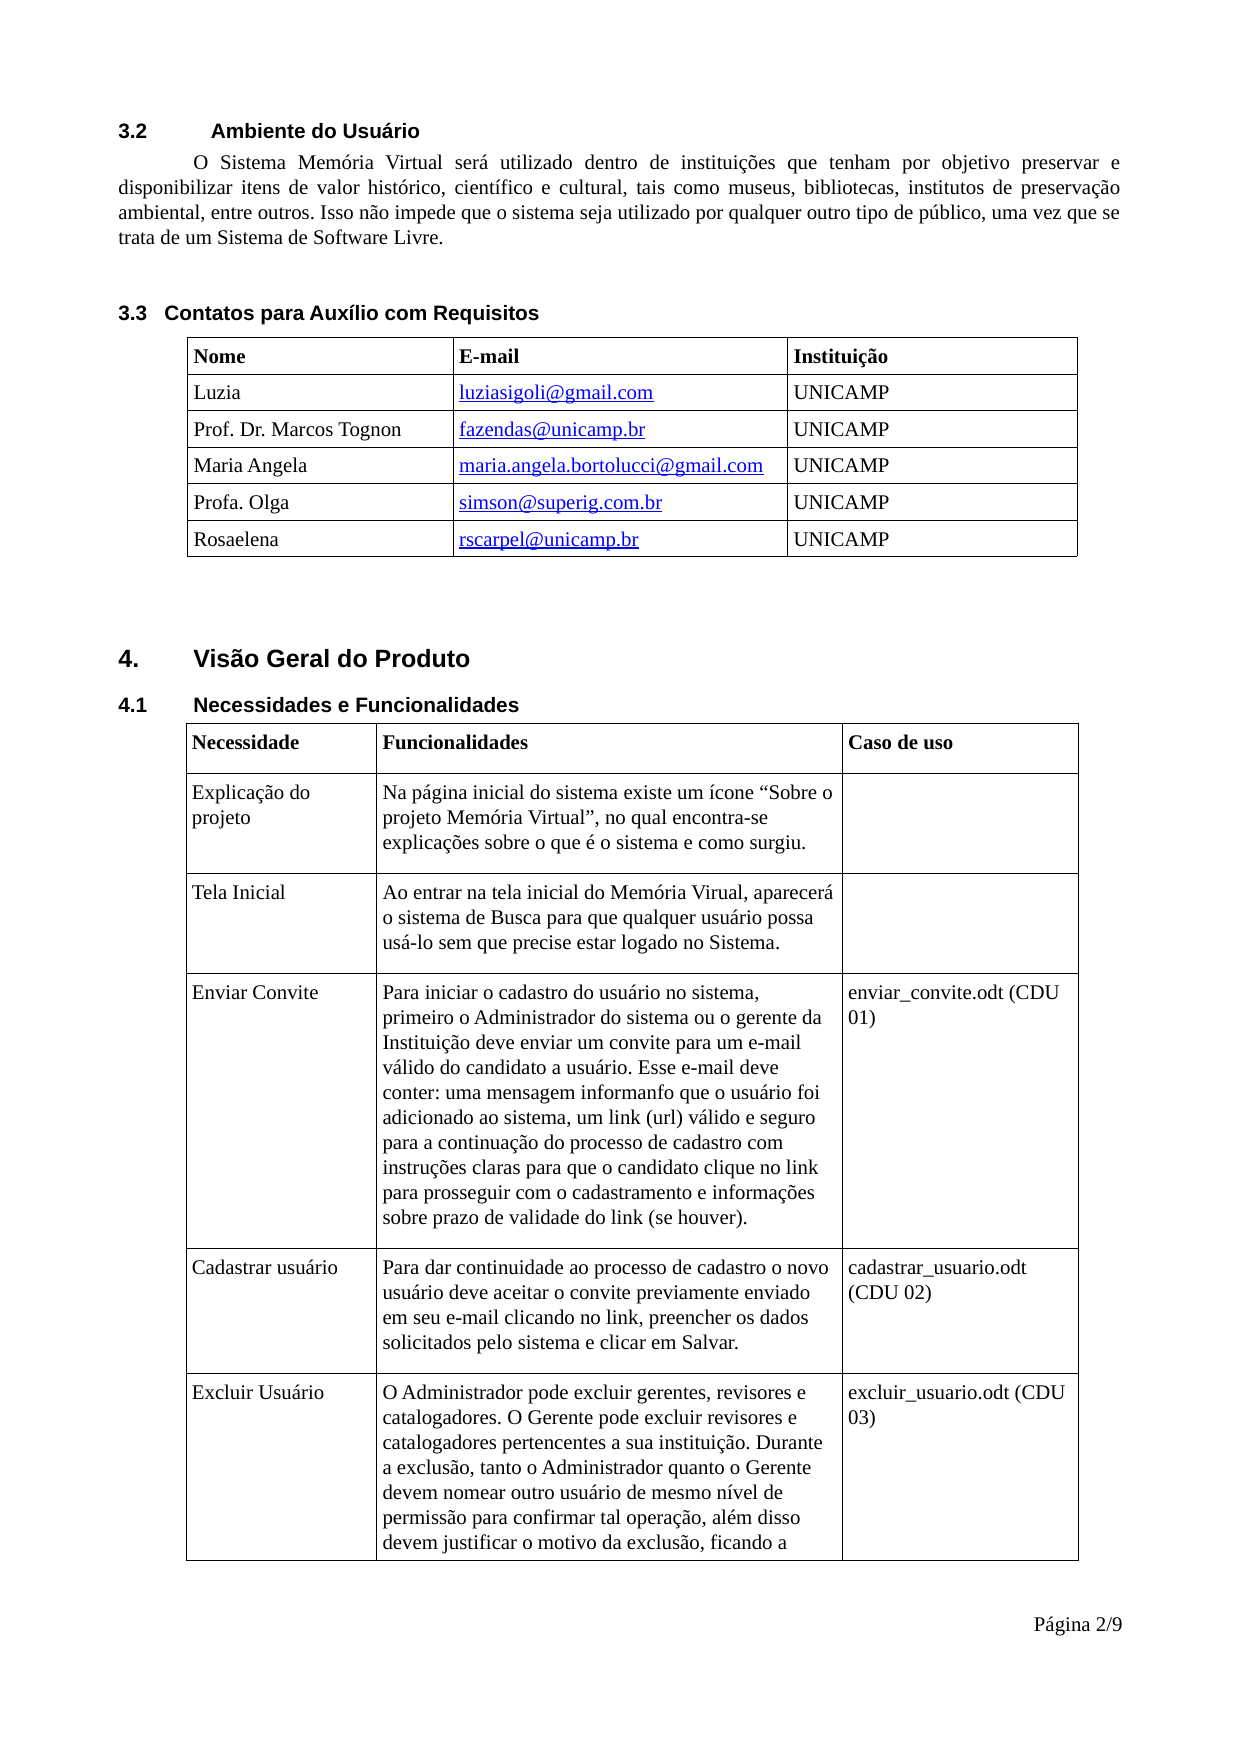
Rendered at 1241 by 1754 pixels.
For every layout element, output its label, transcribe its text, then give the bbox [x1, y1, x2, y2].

table_cell UNICAMP [788, 484, 1077, 520]
table_cell UNICAMP [788, 411, 1077, 447]
table_cell Para iniciar o cadastro do usuário no sistema, primeiro o Administrador do sistema ou o gerente da Instituição deve enviar um convite para um e-mail válido do candidato a usuário. Esse e-mail deve conter: uma mensagem informanfo que o usuário foi adicionado ao sistema, um link (url) válido e seguro para a continuação do processo de cadastro com instruções claras para que o candidato clique no link para prosseguir com o cadastramento e informações sobre prazo de validade do link (se houver). [377, 974, 842, 1248]
subtitle Necessidades e Funcionalidades [118, 691, 1122, 716]
table_cell Rosaelena [188, 521, 453, 556]
table_cell [843, 774, 1078, 873]
table_header Necessidade [187, 724, 376, 773]
table_cell luziasigoli@gmail.com [454, 375, 787, 410]
text O Sistema Memória Virtual será utilizado dentro de instituições que tenham por objetivo preservar e disponibilizar itens de valor histórico, científico e cultural, tais como museus, bibliotecas, institutos de preservação ambiental, entre outros. Isso não impede que o sistema seja utilizado por qualquer outro tipo de público, uma vez que se trata de um Sistema de Software Livre. [118, 149, 1122, 249]
table_header Instituição [788, 338, 1077, 373]
table_cell UNICAMP [788, 521, 1077, 556]
table_cell Na página inicial do sistema existe um ícone “Sobre o projeto Memória Virtual”, no qual encontra-se explicações sobre o que é o sistema e como surgiu. [377, 774, 842, 873]
subtitle Visão Geral do Produto [118, 644, 1122, 673]
table_cell UNICAMP [788, 448, 1077, 483]
table_header Caso de uso [843, 724, 1078, 773]
table_cell cadastrar_usuario.odt (CDU 02) [843, 1249, 1078, 1373]
table_header E-mail [454, 338, 787, 373]
table_cell Profa. Olga [188, 484, 453, 520]
table_cell O Administrador pode excluir gerentes, revisores e catalogadores. O Gerente pode excluir revisores e catalogadores pertencentes a sua instituição. Durante a exclusão, tanto o Administrador quanto o Gerente devem nomear outro usuário de mesmo nível de permissão para confirmar tal operação, além disso devem justificar o motivo da exclusão, ficando a [377, 1374, 842, 1560]
table_cell Explicação do projeto [187, 774, 376, 873]
table_cell rscarpel@unicamp.br [454, 521, 787, 556]
text 3.3 Contatos para Auxílio com Requisitos [118, 299, 1122, 324]
table_cell Excluir Usuário [187, 1374, 376, 1560]
table_cell fazendas@unicamp.br [454, 411, 787, 447]
table_header Nome [188, 338, 453, 373]
table_cell Tela Inicial [187, 874, 376, 973]
table_cell maria.angela.bortolucci@gmail.com [454, 448, 787, 483]
table_cell enviar_convite.odt (CDU 01) [843, 974, 1078, 1248]
table_cell simson@superig.com.br [454, 484, 787, 520]
table_header Funcionalidades [377, 724, 842, 773]
subtitle Ambiente do Usuário [118, 118, 1122, 143]
table_cell [843, 874, 1078, 973]
table_cell Maria Angela [188, 448, 453, 483]
table_cell excluir_usuario.odt (CDU 03) [843, 1374, 1078, 1560]
table_cell Enviar Convite [187, 974, 376, 1248]
table_cell Ao entrar na tela inicial do Memória Virual, aparecerá o sistema de Busca para que qualquer usuário possa usá-lo sem que precise estar logado no Sistema. [377, 874, 842, 973]
table_cell Cadastrar usuário [187, 1249, 376, 1373]
table_cell UNICAMP [788, 375, 1077, 410]
table_cell Luzia [188, 375, 453, 410]
table_cell Prof. Dr. Marcos Tognon [188, 411, 453, 447]
table_cell Para dar continuidade ao processo de cadastro o novo usuário deve aceitar o convite previamente enviado em seu e-mail clicando no link, preencher os dados solicitados pelo sistema e clicar em Salvar. [377, 1249, 842, 1373]
